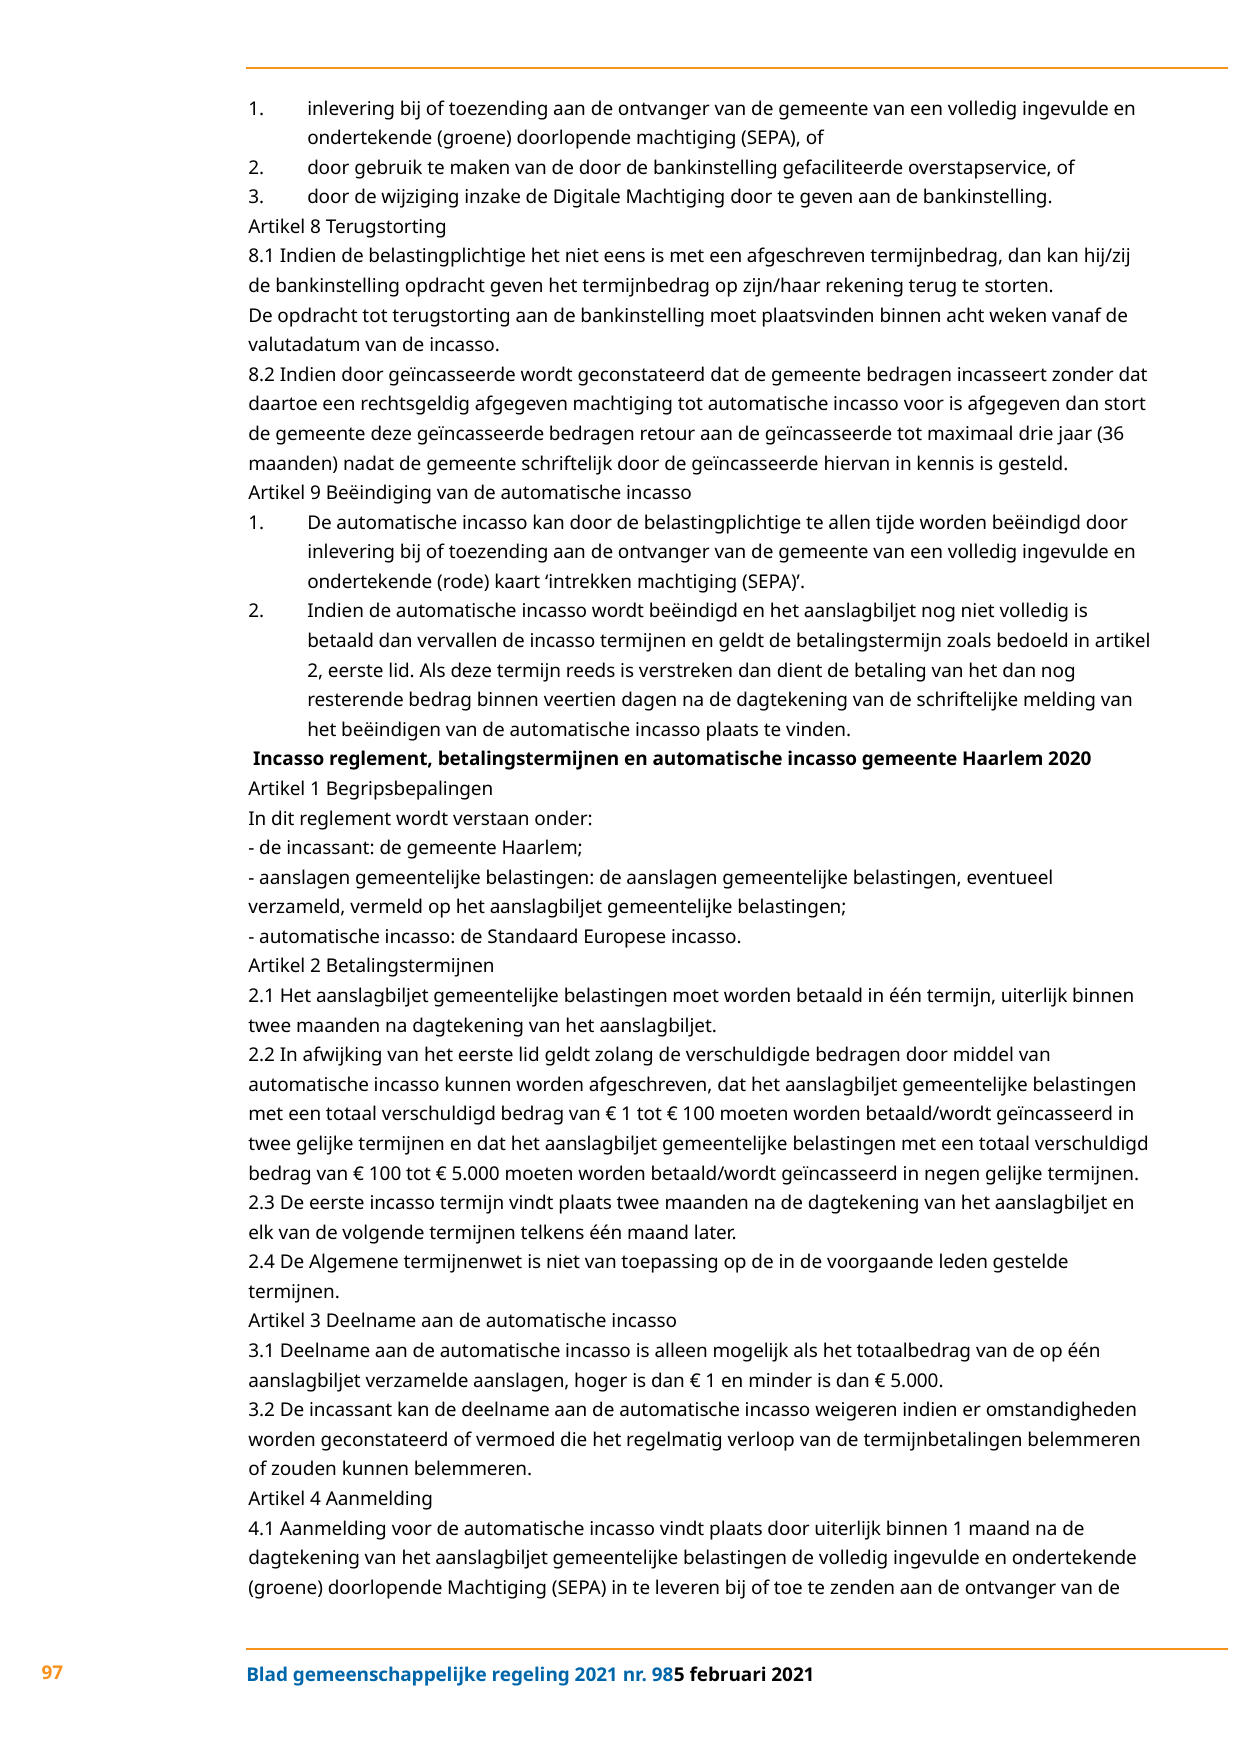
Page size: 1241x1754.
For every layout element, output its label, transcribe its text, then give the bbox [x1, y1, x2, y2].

text - de incassant: de gemeente Haarlem; [248, 834, 1152, 860]
text 2.3 De eerste incasso termijn vindt plaats twee maanden na de dagtekening van het aanslagbiljet en elk van de volgende termijnen telkens één maand later. [248, 1189, 1152, 1245]
text 2.2 In afwijking van het eerste lid geldt zolang de verschuldigde bedragen door middel van automatische incasso kunnen worden afgeschreven, dat het aanslagbiljet gemeentelijke belastingen met een totaal verschuldigd bedrag van € 1 tot € 100 moeten worden betaald/wordt geïncasseerd in twee gelijke termijnen en dat het aanslagbiljet gemeentelijke belastingen met een totaal verschuldigd bedrag van € 100 tot € 5.000 moeten worden betaald/wordt geïncasseerd in negen gelijke termijnen. [248, 1041, 1152, 1186]
text 3.1 Deelname aan de automatische incasso is alleen mogelijk als het totaalbedrag van de op één aanslagbiljet verzamelde aanslagen, hoger is dan € 1 en minder is dan € 5.000. [248, 1337, 1152, 1393]
text In dit reglement wordt verstaan onder: [248, 805, 1152, 831]
text Artikel 1 Begripsbepalingen [248, 775, 1152, 801]
list door gebruik te maken van de door de bankinstelling gefaciliteerde overstapservice, of [248, 154, 1152, 180]
text Incasso reglement, betalingstermijnen en automatische incasso gemeente Haarlem 2020 [248, 746, 1152, 771]
text Artikel 3 Deelname aan de automatische incasso [248, 1308, 1152, 1333]
text 3.2 De incassant kan de deelname aan de automatische incasso weigeren indien er omstandigheden worden geconstateerd of vermoed die het regelmatig verloop van de termijnbetalingen belemmeren of zouden kunnen belemmeren. [248, 1396, 1152, 1481]
text - automatische incasso: de Standaard Europese incasso. [248, 923, 1152, 949]
text 4.1 Aanmelding voor de automatische incasso vindt plaats door uiterlijk binnen 1 maand na de dagtekening van het aanslagbiljet gemeentelijke belastingen de volledig ingevulde en ondertekende (groene) doorlopende Machtiging (SEPA) in te leveren bij of toe te zenden aan de ontvanger van de [248, 1515, 1152, 1600]
text Artikel 9 Beëindiging van de automatische incasso [248, 479, 1152, 505]
text Artikel 2 Betalingstermijnen [248, 953, 1152, 978]
text 2.4 De Algemene termijnenwet is niet van toepassing op de in de voorgaande leden gestelde termijnen. [248, 1248, 1152, 1304]
text 2.1 Het aanslagbiljet gemeentelijke belastingen moet worden betaald in één termijn, uiterlijk binnen twee maanden na dagtekening van het aanslagbiljet. [248, 982, 1152, 1038]
list Indien de automatische incasso wordt beëindigd en het aanslagbiljet nog niet volledig is betaald dan vervallen de incasso termijnen en geldt de betalingstermijn zoals bedoeld in artikel 2, eerste lid. Als deze termijn reeds is verstreken dan dient de betaling van het dan nog resterende bedrag binnen veertien dagen na de dagtekening van de schriftelijke melding van het beëindigen van de automatische incasso plaats te vinden. [248, 598, 1152, 742]
list door de wijziging inzake de Digitale Machtiging door te geven aan de bankinstelling. [248, 183, 1152, 209]
list De automatische incasso kan door de belastingplichtige te allen tijde worden beëindigd door inlevering bij of toezending aan de ontvanger van de gemeente van een volledig ingevulde en ondertekende (rode) kaart ‘intrekken machtiging (SEPA)’. [248, 509, 1152, 594]
list inlevering bij of toezending aan de ontvanger van de gemeente van een volledig ingevulde en ondertekende (groene) doorlopende machtiging (SEPA), of [248, 95, 1152, 150]
text - aanslagen gemeentelijke belastingen: de aanslagen gemeentelijke belastingen, eventueel verzameld, vermeld op het aanslagbiljet gemeentelijke belastingen; [248, 864, 1152, 919]
text 8.1 Indien de belastingplichtige het niet eens is met een afgeschreven termijnbedrag, dan kan hij/zij de bankinstelling opdracht geven het termijnbedrag op zijn/haar rekening terug te storten. [248, 243, 1152, 298]
text Artikel 8 Terugstorting [248, 213, 1152, 239]
picture [41, 47, 231, 172]
text 8.2 Indien door geïncasseerde wordt geconstateerd dat de gemeente bedragen incasseert zonder dat daartoe een rechtsgeldig afgegeven machtiging tot automatische incasso voor is afgegeven dan stort de gemeente deze geïncasseerde bedragen retour aan de geïncasseerde tot maximaal drie jaar (36 maanden) nadat de gemeente schriftelijk door de geïncasseerde hiervan in kennis is gesteld. [248, 361, 1152, 476]
text Artikel 4 Aanmelding [248, 1485, 1152, 1511]
text De opdracht tot terugstorting aan de bankinstelling moet plaatsvinden binnen acht weken vanaf de valutadatum van de incasso. [248, 302, 1152, 357]
